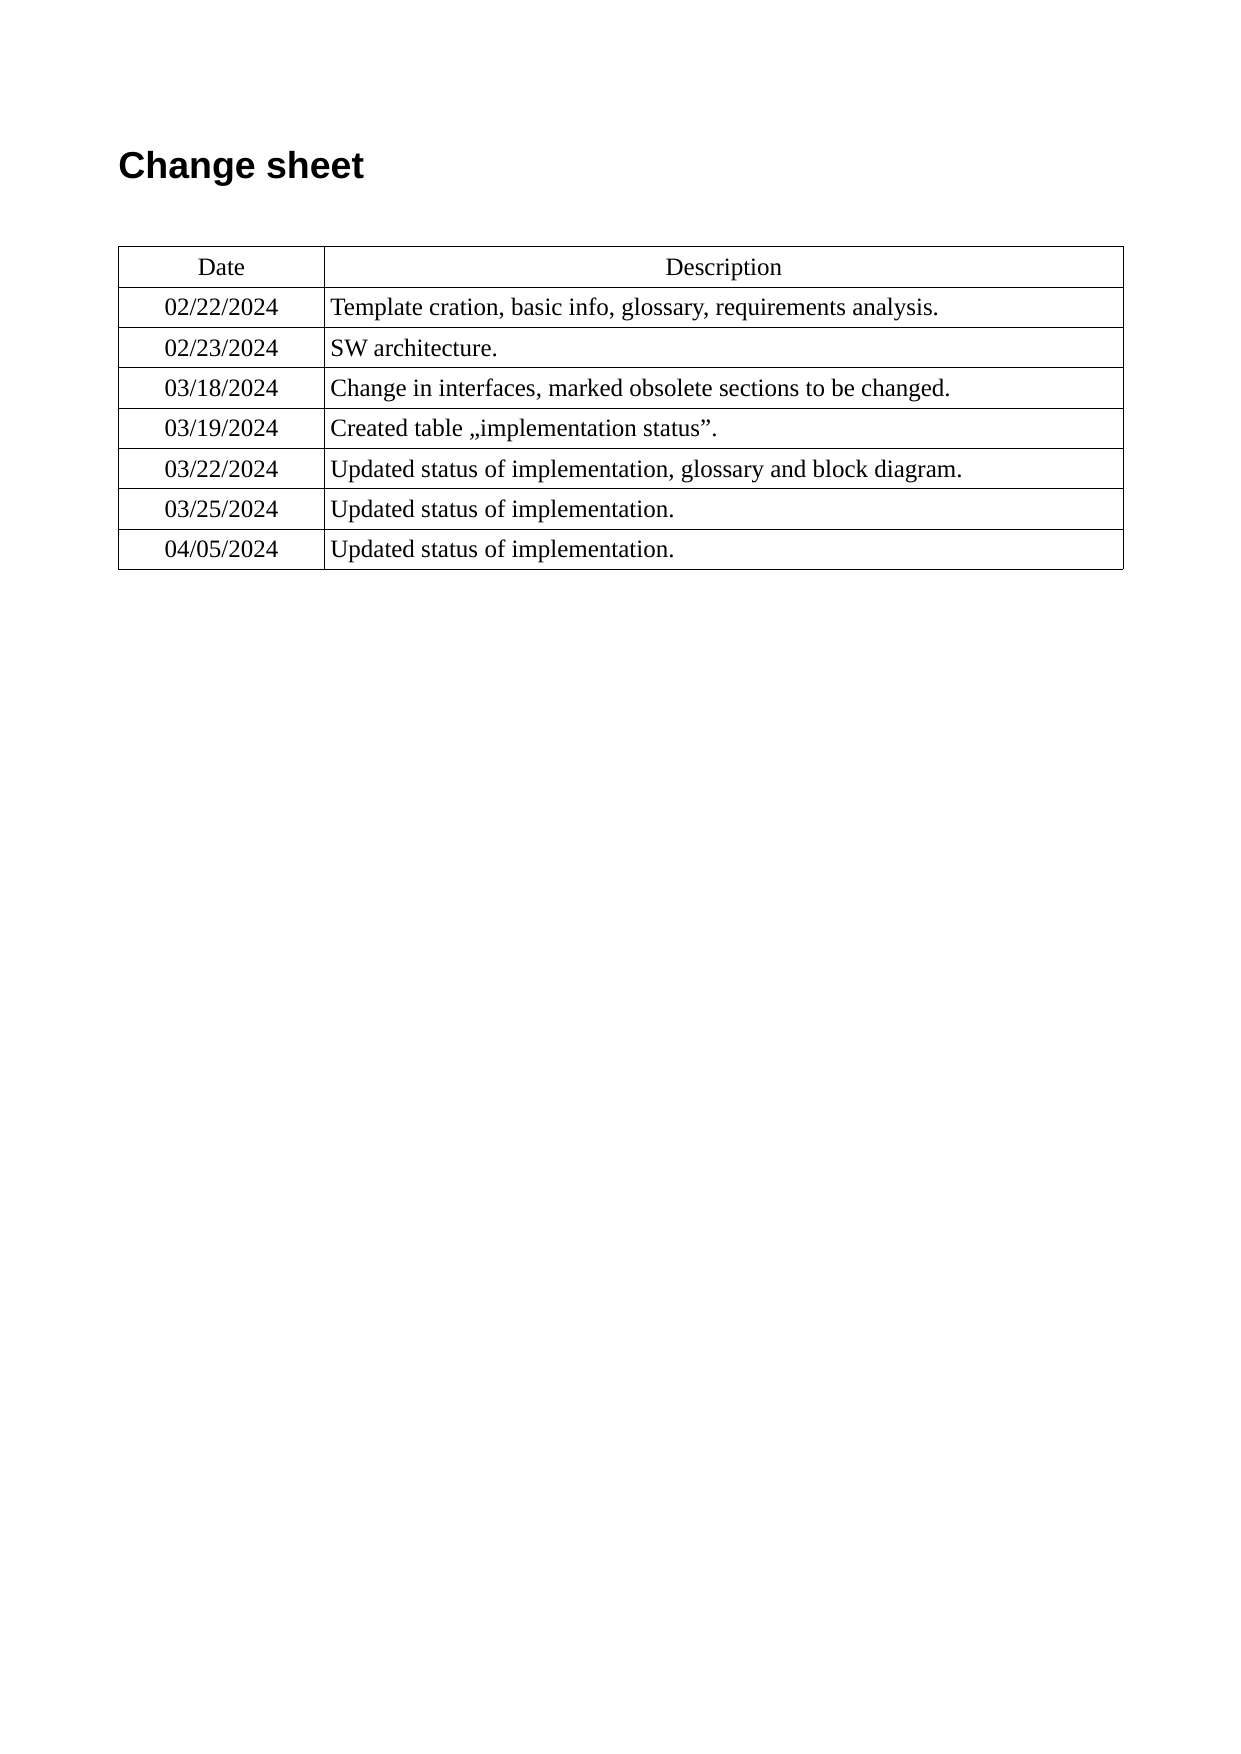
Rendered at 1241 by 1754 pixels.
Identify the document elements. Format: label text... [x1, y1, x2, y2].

table_header Date [119, 247, 324, 287]
table_cell 02/22/2024 [119, 288, 324, 327]
table_cell Change in interfaces, marked obsolete sections to be changed. [325, 368, 1123, 408]
table_cell Template cration, basic info, glossary, requirements analysis. [325, 288, 1123, 327]
table_cell 03/25/2024 [119, 489, 324, 528]
table_cell Updated status of implementation. [325, 530, 1123, 569]
table_header Description [325, 247, 1123, 287]
table_cell SW architecture. [325, 328, 1123, 367]
subtitle Change sheet [118, 143, 1122, 186]
table_cell Updated status of implementation. [325, 489, 1123, 528]
table_cell 03/22/2024 [119, 449, 324, 488]
table_cell Created table „implementation status”. [325, 409, 1123, 448]
table_cell Updated status of implementation, glossary and block diagram. [325, 449, 1123, 488]
table_cell 04/05/2024 [119, 530, 324, 569]
table_cell 02/23/2024 [119, 328, 324, 367]
table_cell 03/19/2024 [119, 409, 324, 448]
table_cell 03/18/2024 [119, 368, 324, 408]
